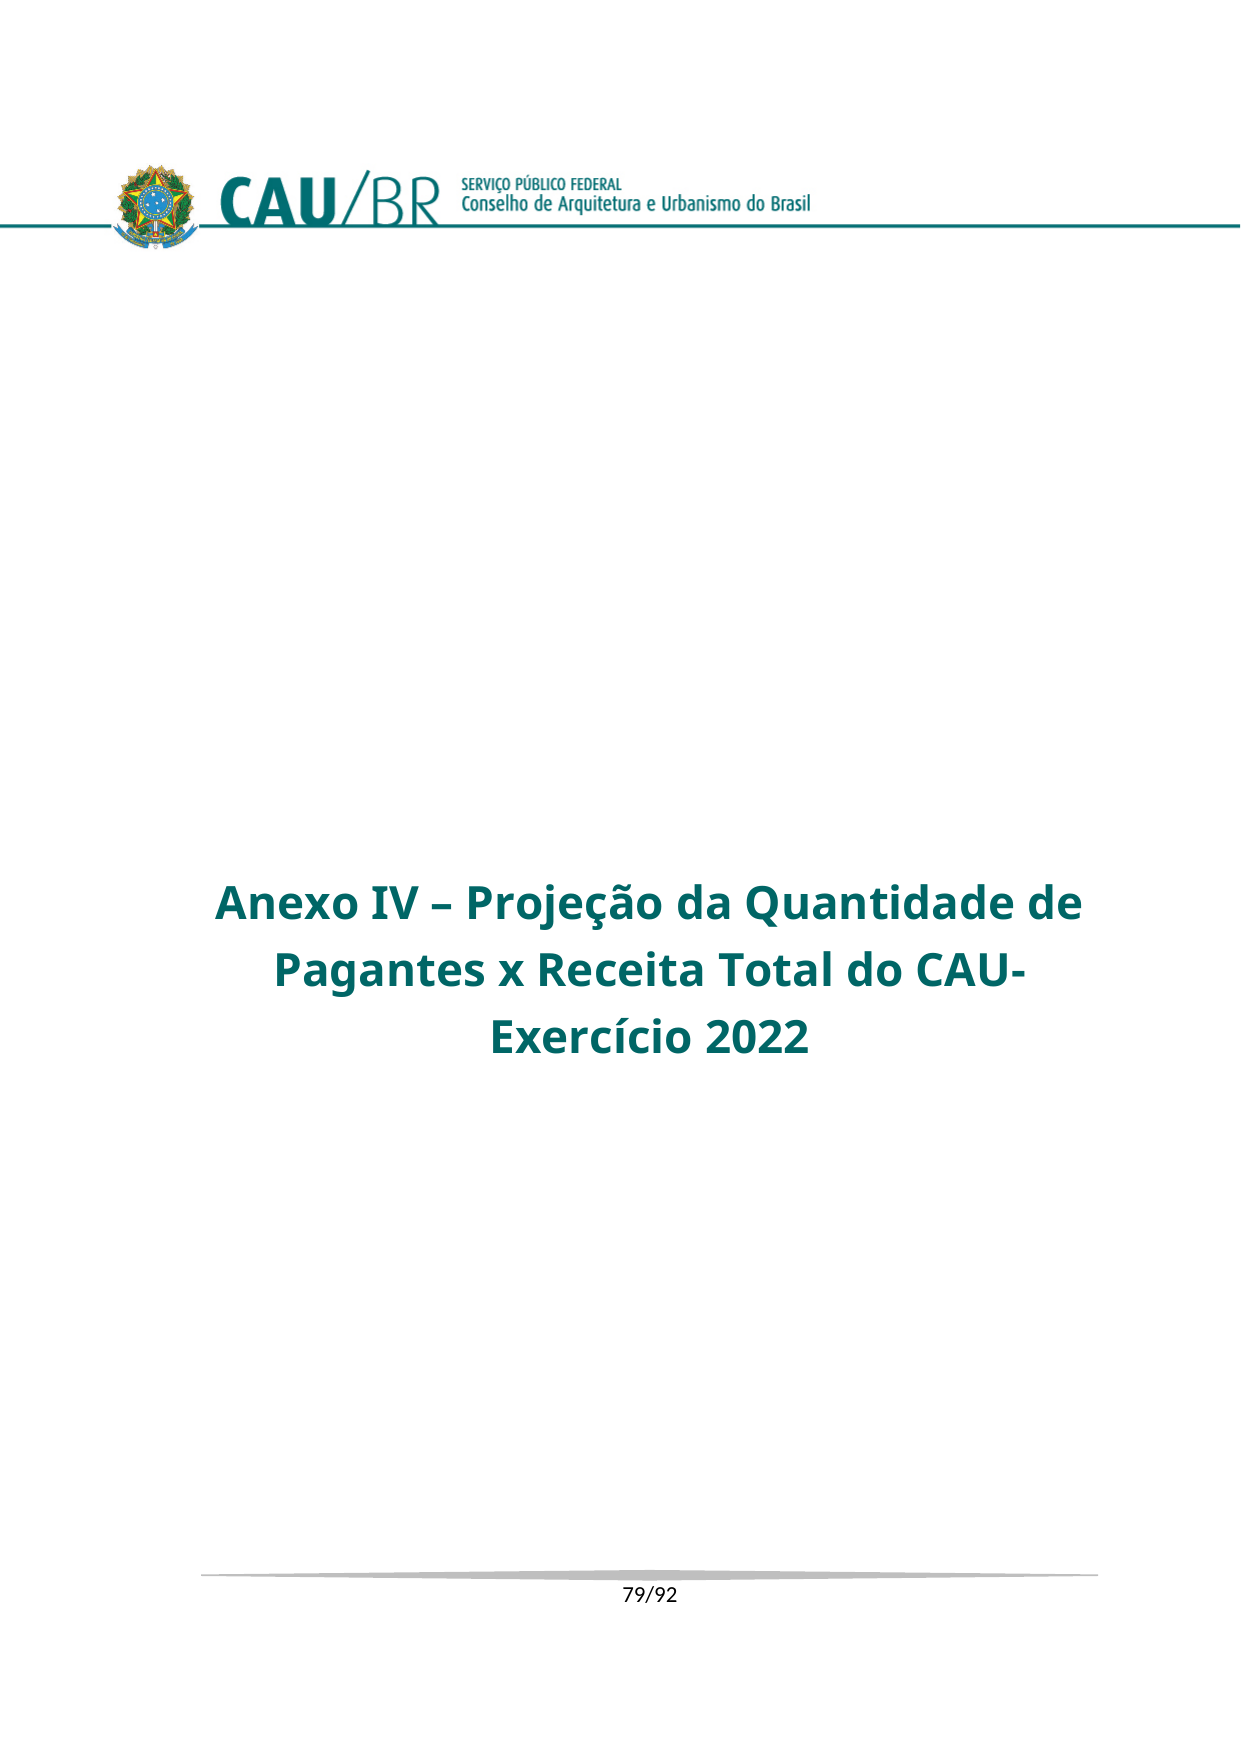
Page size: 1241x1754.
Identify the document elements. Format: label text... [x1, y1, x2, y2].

subtitle Anexo IV – Projeção da Quantidade de Pagantes x Receita Total do CAU- Exercício 2022 [177, 871, 1122, 1066]
